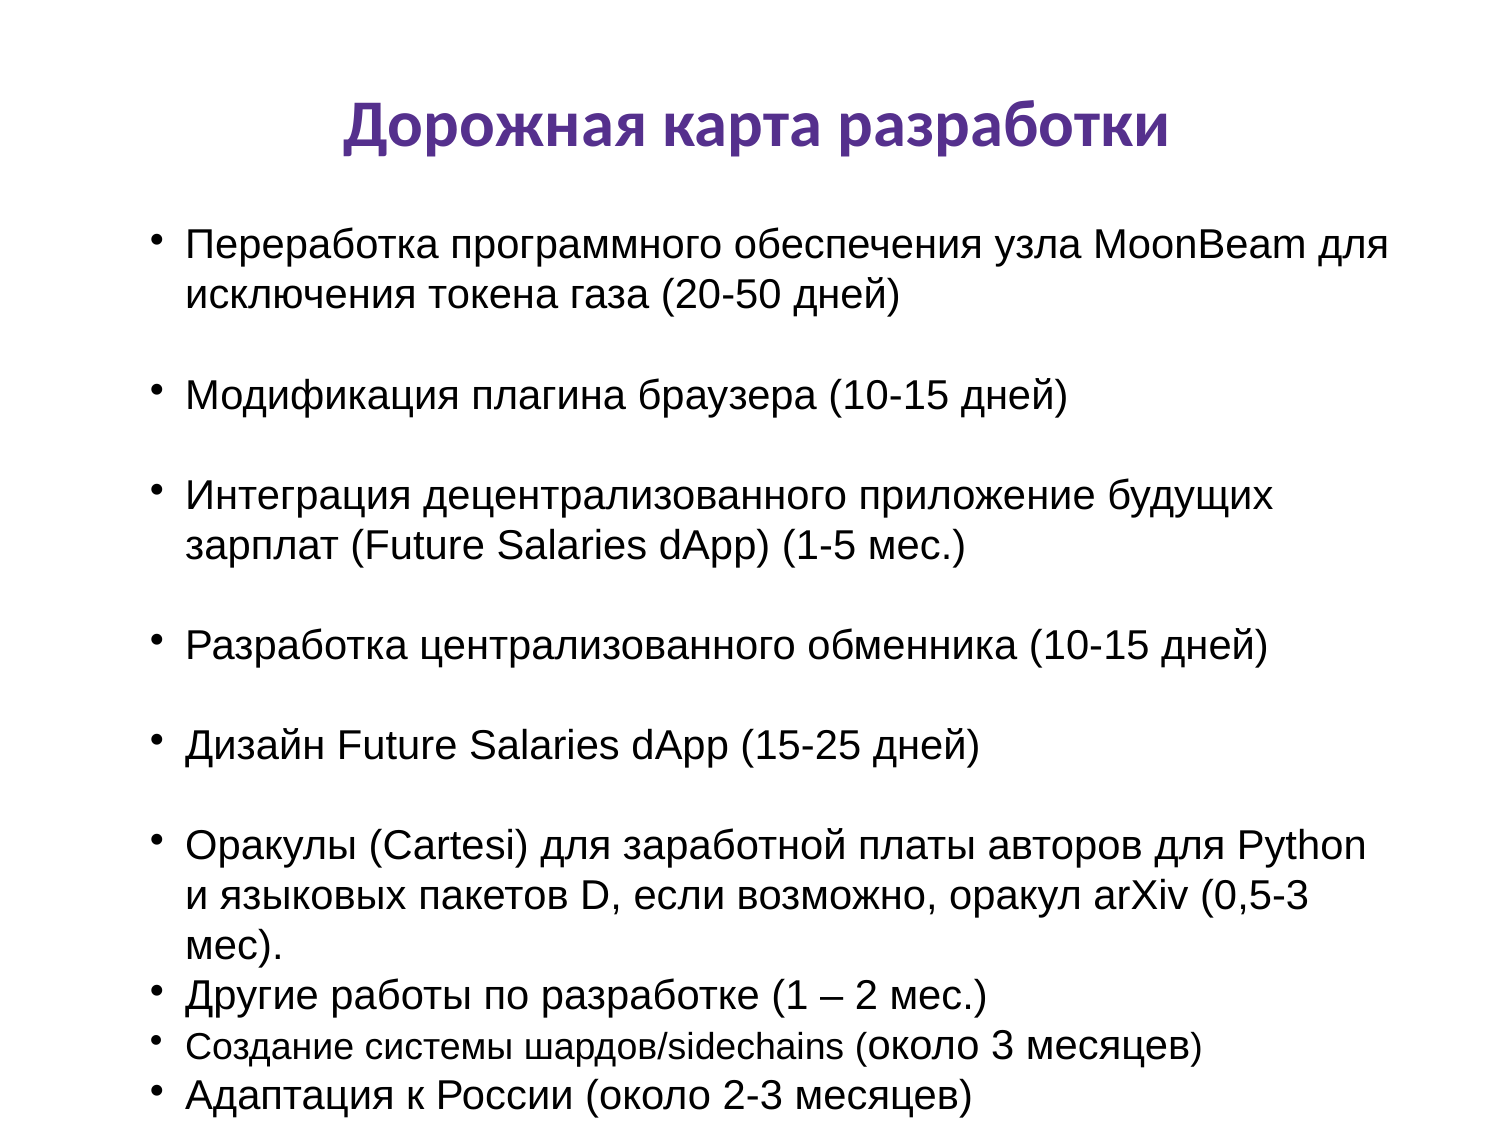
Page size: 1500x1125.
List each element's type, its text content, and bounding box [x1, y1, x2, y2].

text_box Переработка программного обеспечения узла MoonBeam для исключения токена газа (20-50 дней) Модификация плагина браузера (10-15 дней) Интеграция децентрализованного приложение будущих зарплат (Future Salaries dApp) (1-5 мес.) Разработка централизованного обменника (10-15 дней) Дизайн Future Salaries dApp (15-25 дней) Оракулы (Cartesi) для заработной платы авторов для Python и языковых пакетов D, если возможно, оракул arXiv (0,5-3 мес). Другие работы по разработке (1 – 2 мес.) Создание системы шардов/sidechains (около 3 месяцев) Адаптация к России (около 2-3 месяцев) [134, 209, 1410, 1053]
text_box Дорожная карта разработки [120, 43, 1395, 196]
